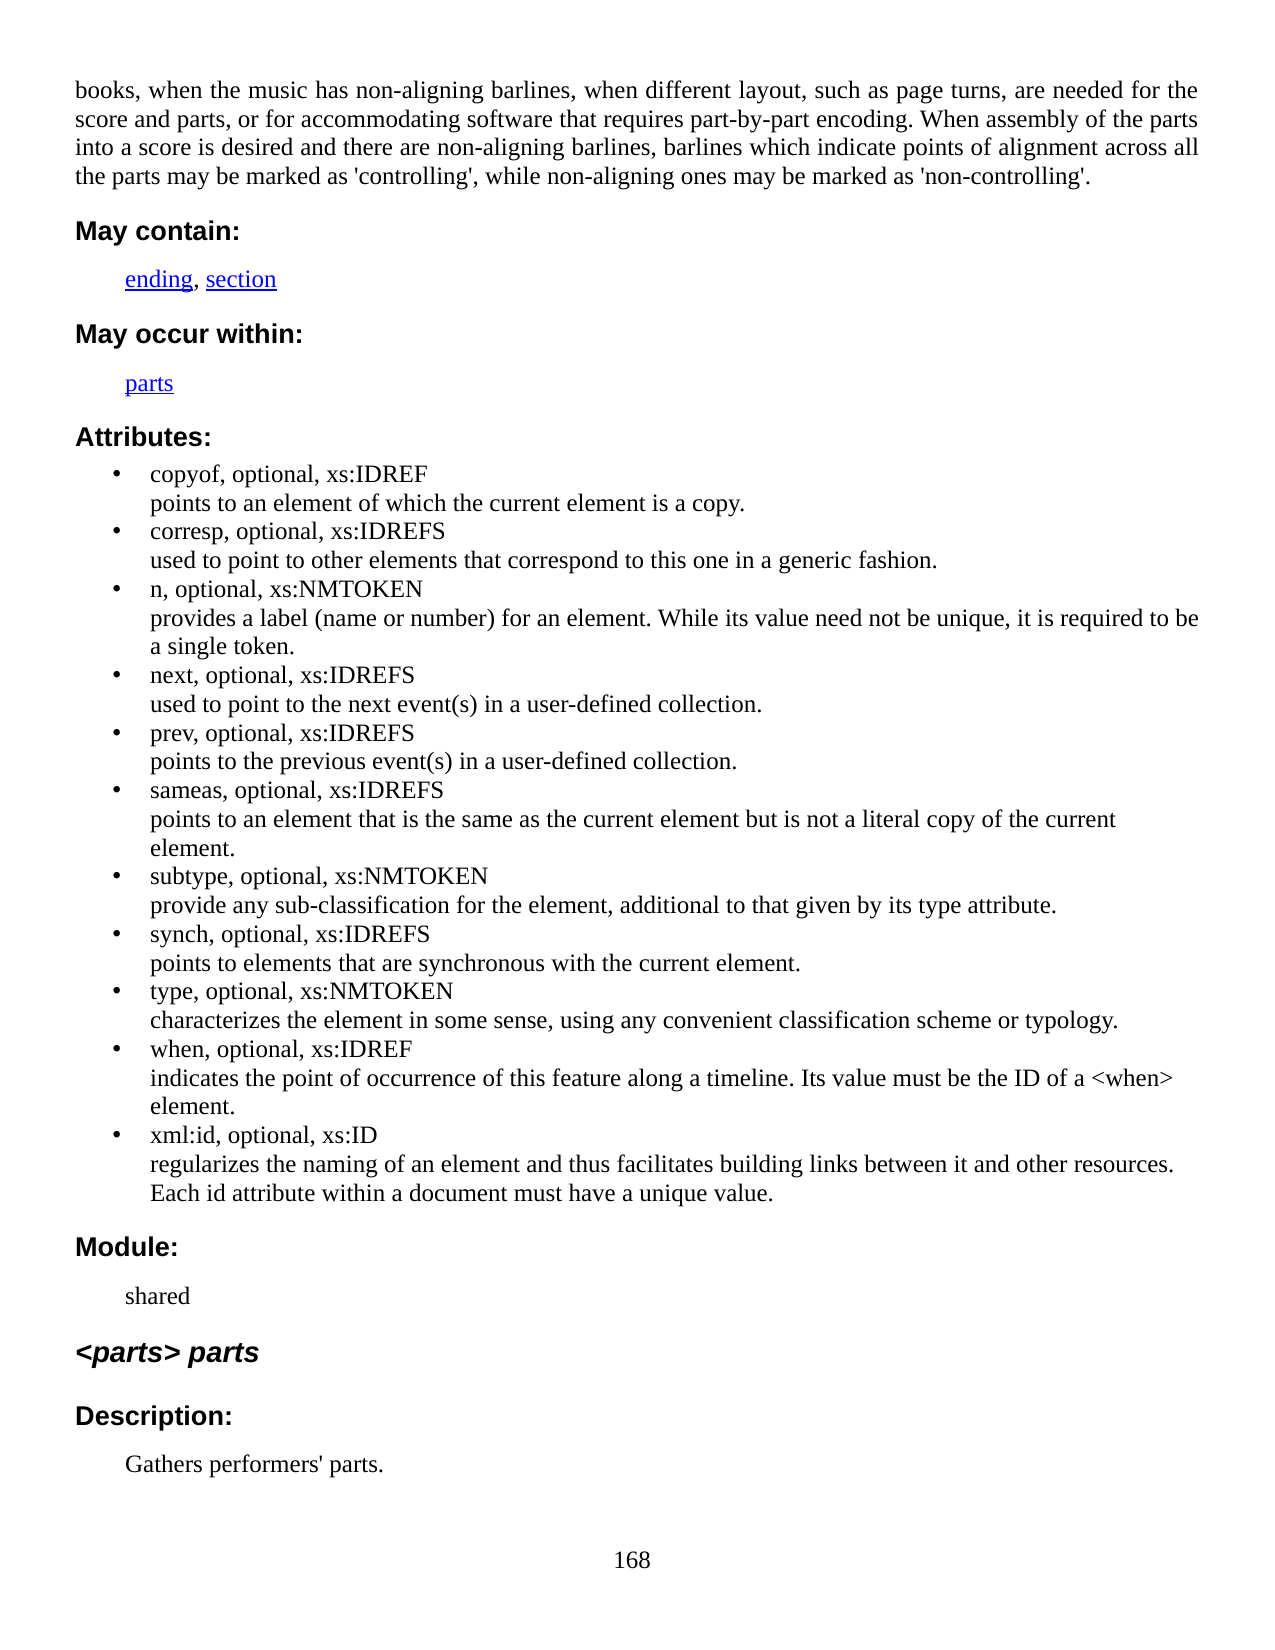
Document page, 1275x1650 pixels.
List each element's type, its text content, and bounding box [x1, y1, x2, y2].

subtitle Description: [75, 1399, 1200, 1431]
subtitle May contain: [75, 215, 1200, 246]
text ending, section [75, 264, 1200, 293]
list subtype, optional, xs:NMTOKEN provide any sub-classification for the element, additional to that given by its type attribute. [112, 861, 1200, 919]
list sameas, optional, xs:IDREFS points to an element that is the same as the current element but is not a literal copy of the current element. [112, 775, 1200, 861]
list next, optional, xs:IDREFS used to point to the next event(s) in a user-defined collection. [112, 660, 1200, 718]
list prev, optional, xs:IDREFS points to the previous event(s) in a user-defined collection. [112, 718, 1200, 775]
text shared [75, 1281, 1200, 1310]
list xml:id, optional, xs:ID regularizes the naming of an element and thus facilitates building links between it and other resources. Each id attribute within a document must have a unique value. [112, 1120, 1200, 1206]
list n, optional, xs:NMTOKEN provides a label (name or number) for an element. While its value need not be unique, it is required to be a single token. [112, 574, 1200, 660]
text Gathers performers' parts. [75, 1449, 1200, 1478]
list copyof, optional, xs:IDREF points to an element of which the current element is a copy. [112, 459, 1200, 516]
text parts [75, 368, 1200, 396]
list corresp, optional, xs:IDREFS used to point to other elements that correspond to this one in a generic fashion. [112, 516, 1200, 574]
list synch, optional, xs:IDREFS points to elements that are synchronous with the current element. [112, 919, 1200, 976]
list when, optional, xs:IDREF indicates the point of occurrence of this feature along a timeline. Its value must be the ID of a <when> element. [112, 1034, 1200, 1120]
text books, when the music has non-aligning barlines, when different layout, such as page turns, are needed for the score and parts, or for accommodating software that requires part-by-part encoding. When assembly of the parts into a score is desired and there are non-aligning barlines, barlines which indicate points of alignment across all the parts may be marked as 'controlling', while non-aligning ones may be marked as 'non-controlling'. [75, 75, 1200, 190]
subtitle <parts> parts [75, 1335, 1200, 1368]
list type, optional, xs:NMTOKEN characterizes the element in some sense, using any convenient classification scheme or typology. [112, 976, 1200, 1034]
subtitle Module: [75, 1231, 1200, 1263]
subtitle Attributes: [75, 421, 1200, 453]
subtitle May occur within: [75, 318, 1200, 349]
